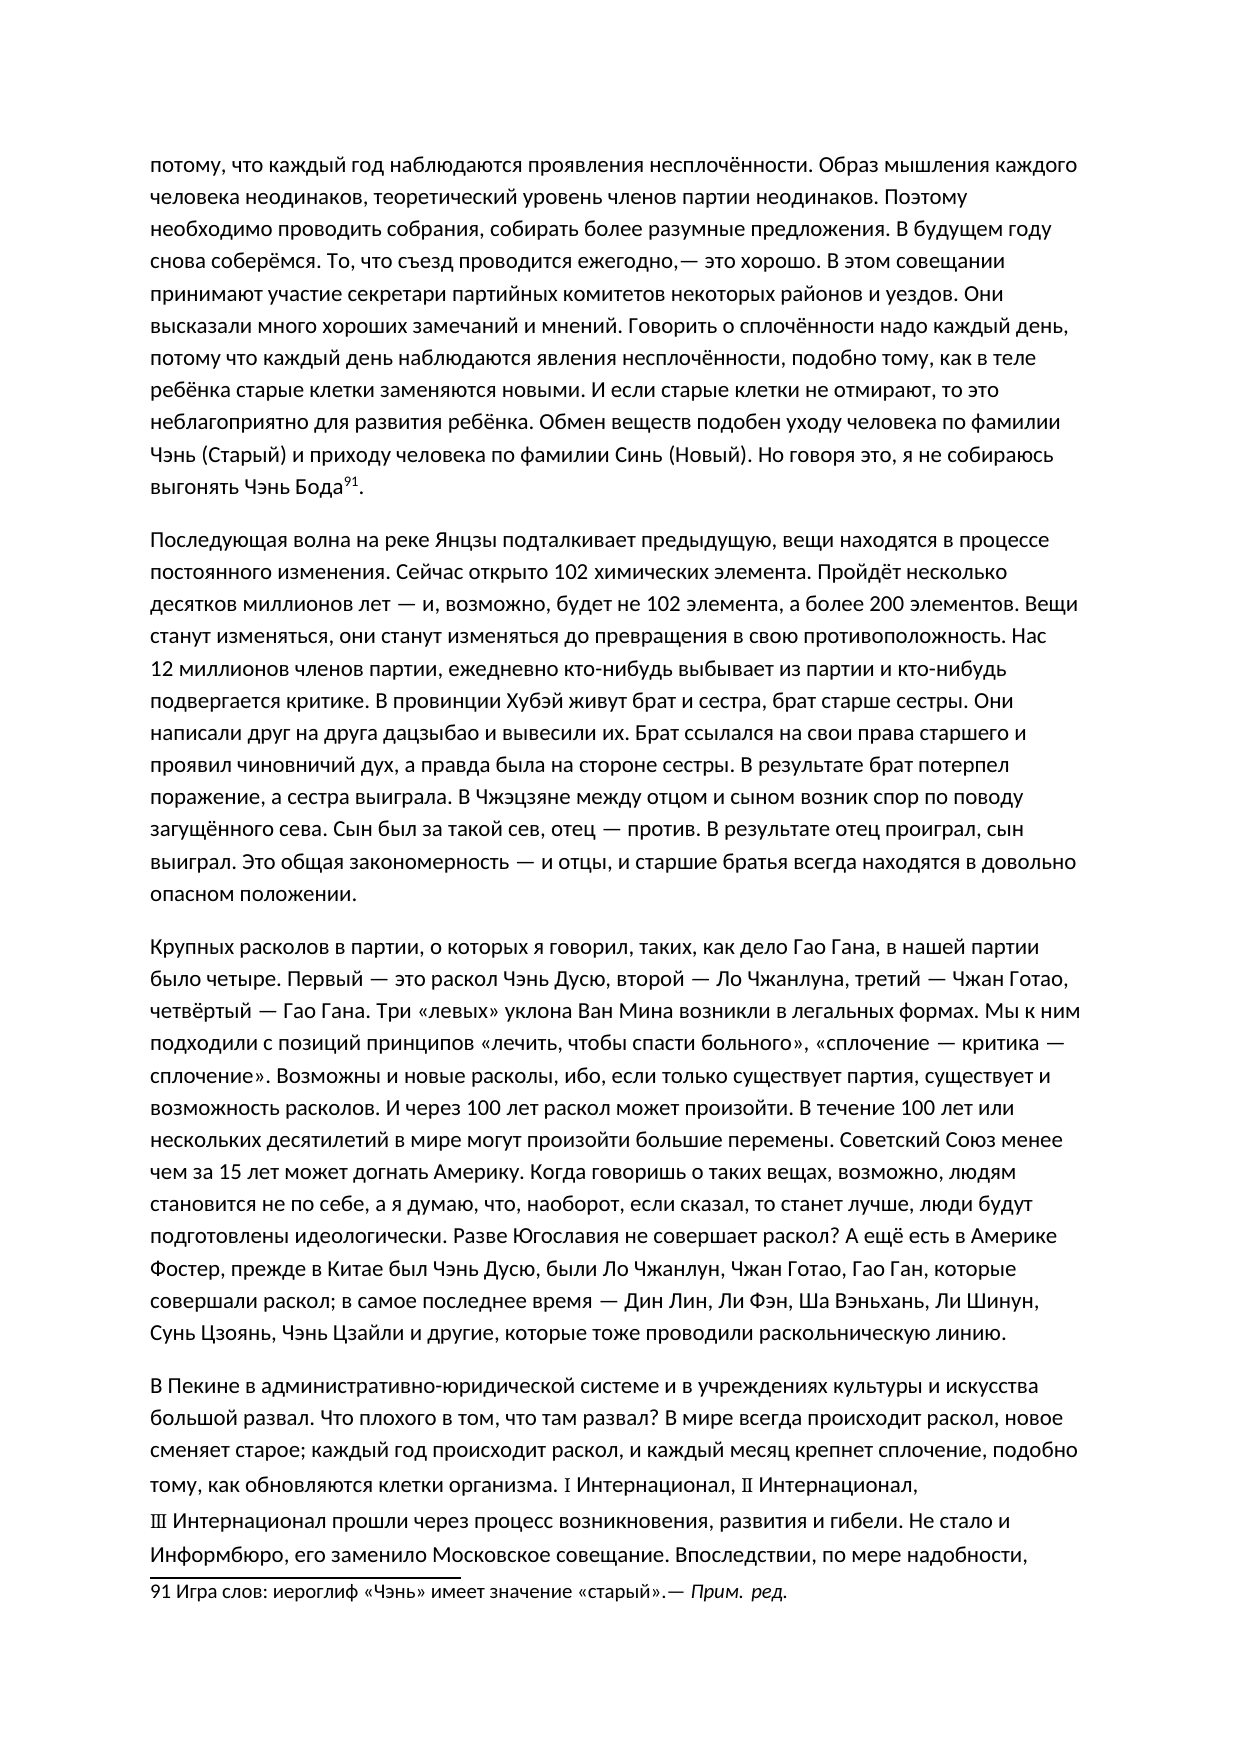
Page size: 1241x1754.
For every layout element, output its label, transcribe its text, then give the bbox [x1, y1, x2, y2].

text Игра слов: иероглиф «Чэнь» имеет значение «старый».— Прим. ред. [150, 1578, 1091, 1603]
text В Пекине в административно-юридической системе и в учреждениях культуры и искусства большой развал. Что плохого в том, что там развал? В мире всегда происходит раскол, новое сменяет старое; каждый год происходит раскол, и каждый месяц крепнет сплочение, подобно тому, как обновляются клетки организма. Ⅰ Интернационал, Ⅱ Интернационал, Ⅲ Интернационал прошли через процесс возникновения, развития и гибели. Не стало и Информбюро, его заменило Московское совещание. Впоследствии, по мере надобности, [150, 1371, 1091, 1568]
text потому, что каждый год наблюдаются проявления несплочённости. Образ мышления каждого человека неодинаков, теоретический уровень членов партии неодинаков. Поэтому необходимо проводить собрания, собирать более разумные предложения. В будущем году снова соберёмся. То, что съезд проводится ежегодно,— это хорошо. В этом совещании принимают участие секретари партийных комитетов некоторых районов и уездов. Они высказали много хороших замечаний и мнений. Говорить о сплочённости надо каждый день, потому что каждый день наблюдаются явления несплочённости, подобно тому, как в теле ребёнка старые клетки заменяются новыми. И если старые клетки не отмирают, то это неблагоприятно для развития ребёнка. Обмен веществ подобен уходу человека по фамилии Чэнь (Старый) и приходу человека по фамилии Синь (Новый). Но говоря это, я не собираюсь выгонять Чэнь Бода. [150, 150, 1091, 500]
text Крупных расколов в партии, о которых я говорил, таких, как дело Гао Гана, в нашей партии было четыре. Первый — это раскол Чэнь Дусю, второй — Ло Чжанлуна, третий — Чжан Готао, четвёртый — Гао Гана. Три «левых» уклона Ван Мина возникли в легальных формах. Мы к ним подходили с позиций принципов «лечить, чтобы спасти больного», «сплочение — критика — сплочение». Возможны и новые расколы, ибо, если только существует партия, существует и возможность расколов. И через 100 лет раскол может произойти. В течение 100 лет или нескольких десятилетий в мире могут произойти большие перемены. Советский Союз менее чем за 15 лет может догнать Америку. Когда говоришь о таких вещах, возможно, людям становится не по себе, а я думаю, что, наоборот, если сказал, то станет лучше, люди будут подготовлены идеологически. Разве Югославия не совершает раскол? А ещё есть в Америке Фостер, прежде в Китае был Чэнь Дусю, были Ло Чжанлун, Чжан Готао, Гао Ган, которые совершали раскол; в самое последнее время — Дин Лин, Ли Фэн, Ша Вэньхань, Ли Шинун, Сунь Цзоянь, Чэнь Цзайли и другие, которые тоже проводили раскольническую линию. [150, 932, 1091, 1346]
text Последующая волна на реке Янцзы подталкивает предыдущую, вещи находятся в процессе постоянного изменения. Сейчас открыто 102 химических элемента. Пройдёт несколько десятков миллионов лет — и, возможно, будет не 102 элемента, а более 200 элементов. Вещи станут изменяться, они станут изменяться до превращения в свою противоположность. Нас 12 миллионов членов партии, ежедневно кто-нибудь выбывает из партии и кто-нибудь подвергается критике. В провинции Хубэй живут брат и сестра, брат старше сестры. Они написали друг на друга дацзыбао и вывесили их. Брат ссылался на свои права старшего и проявил чиновничий дух, а правда была на стороне сестры. В результате брат потерпел поражение, а сестра выиграла. В Чжэцзяне между отцом и сыном возник спор по поводу загущённого сева. Сын был за такой сев, отец — против. В результате отец проиграл, сын выиграл. Это общая закономерность — и отцы, и старшие братья всегда находятся в довольно опасном положении. [150, 525, 1091, 907]
